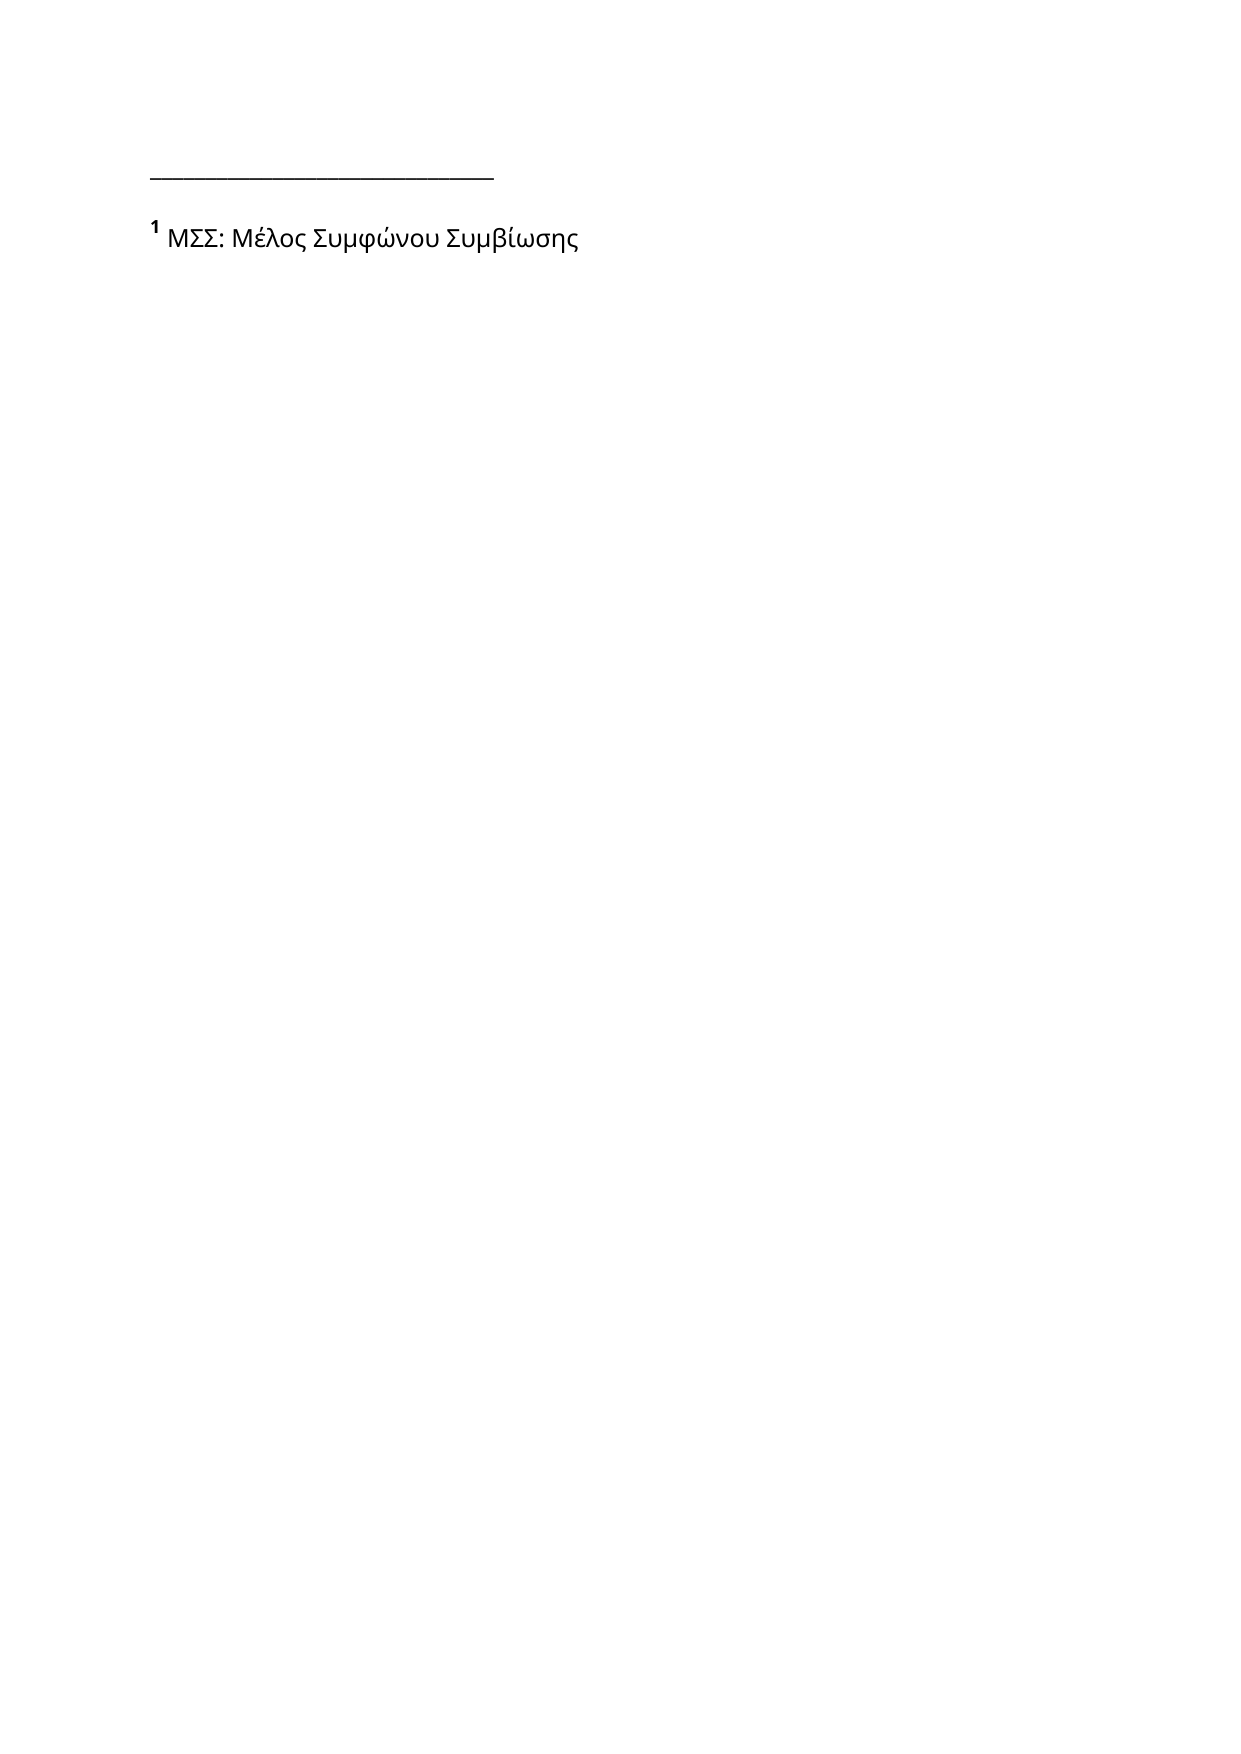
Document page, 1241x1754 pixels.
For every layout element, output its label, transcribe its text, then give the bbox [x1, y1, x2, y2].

text _______________________________ [150, 150, 1090, 184]
text 1 ΜΣΣ: Μέλος Συμφώνου Συμβίωσης [150, 214, 1090, 257]
